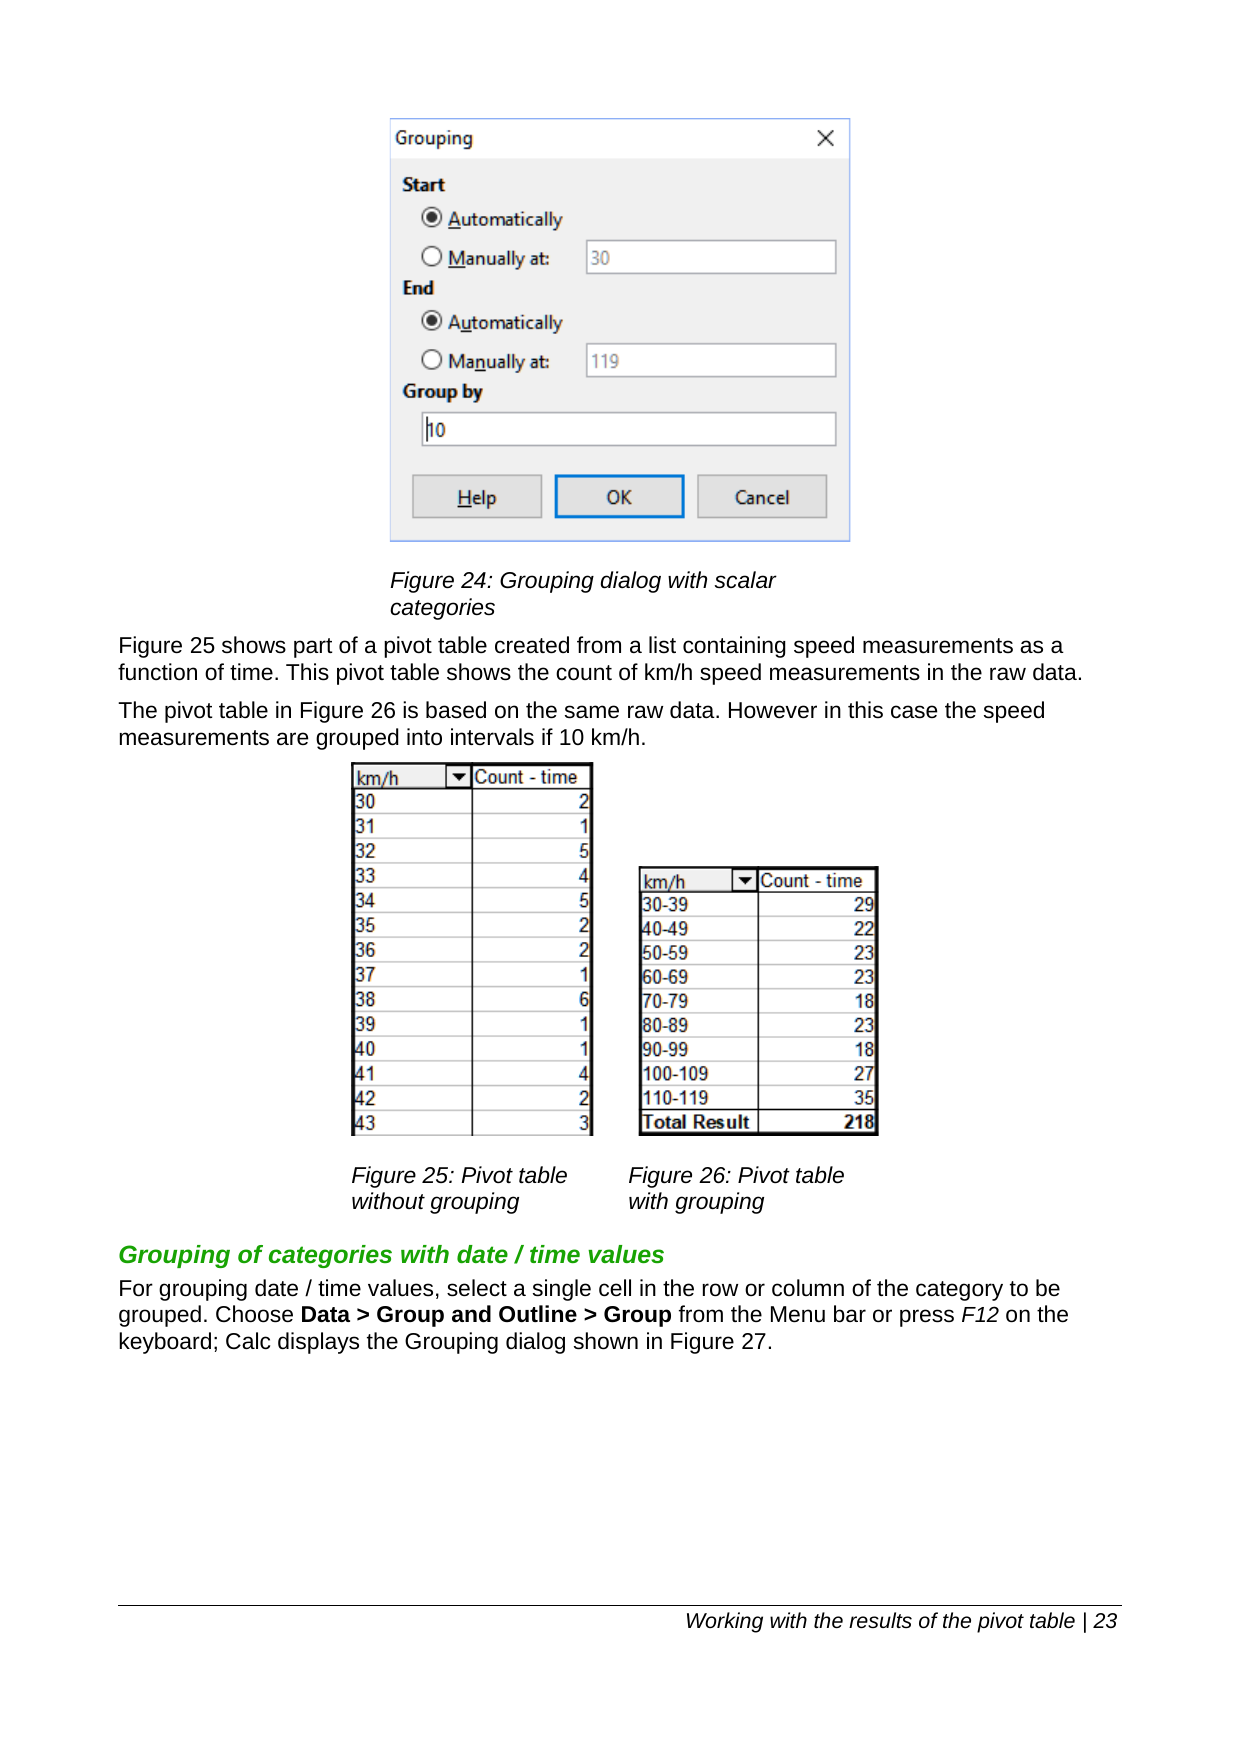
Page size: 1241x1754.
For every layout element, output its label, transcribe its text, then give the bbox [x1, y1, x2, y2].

text Figure 25: Pivot table without grouping [351, 1136, 593, 1214]
picture [389, 118, 851, 542]
picture [638, 866, 879, 1136]
text Figure 25 shows part of a pivot table created from a list containing speed measurements as a function of time. This pivot table shows the count of km/h speed measurements in the raw data. [118, 632, 1122, 685]
text For grouping date / time values, select a single cell in the row or column of the category to be grouped. Choose Data > Group and Outline > Group from the Menu bar or press F12 on the keyboard; Calc displays the Grouping dialog shown in Figure 27. [118, 1275, 1122, 1354]
text Figure 26: Pivot table with grouping [628, 1136, 889, 1214]
text The pivot table in Figure 26 is based on the same raw data. However in this case the speed measurements are grouped into intervals if 10 km/h. [118, 697, 1122, 750]
subtitle Grouping of categories with date / time values [118, 1240, 1122, 1269]
text Figure 24: Grouping dialog with scalar categories [390, 542, 851, 620]
picture [351, 762, 594, 1136]
